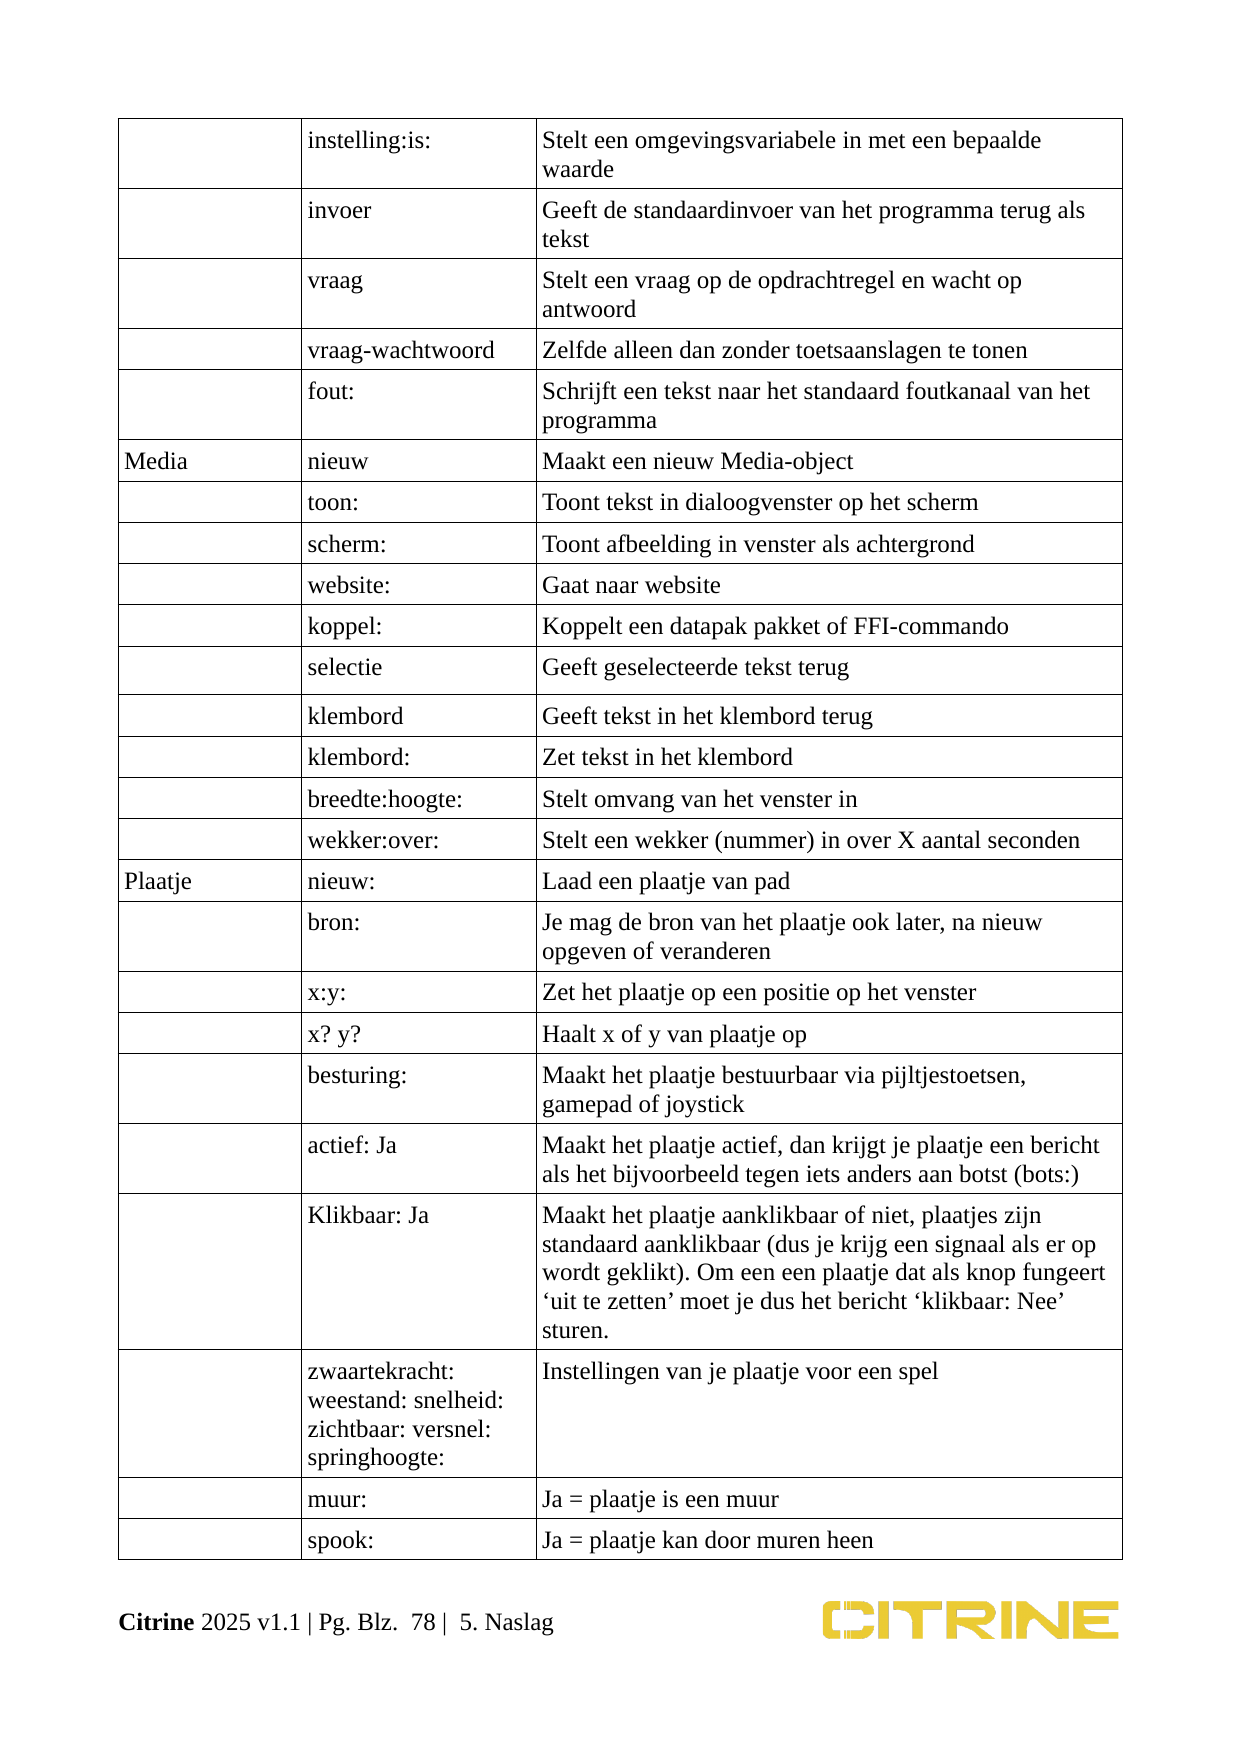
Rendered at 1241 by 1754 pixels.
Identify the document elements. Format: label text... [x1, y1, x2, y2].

table_cell [119, 1519, 301, 1559]
table_cell x:y: [302, 972, 536, 1012]
table_cell Stelt omvang van het venster in [537, 778, 1122, 818]
table_cell Toont afbeelding in venster als achtergrond [537, 523, 1122, 563]
table_cell Ja = plaatje is een muur [537, 1478, 1122, 1518]
table_cell vraag [302, 259, 536, 328]
table_cell vraag-wachtwoord [302, 329, 536, 369]
table_cell [119, 482, 301, 522]
table_cell Geeft geselecteerde tekst terug [537, 647, 1122, 694]
table_cell [119, 259, 301, 328]
table_cell Maakt het plaatje actief, dan krijgt je plaatje een bericht als het bijvoorbeeld tegen iets anders aan botst (bots:) [537, 1124, 1122, 1193]
table_cell Koppelt een datapak pakket of FFI-commando [537, 605, 1122, 646]
table_cell Gaat naar website [537, 564, 1122, 604]
table_cell [119, 695, 301, 736]
table_cell fout: [302, 370, 536, 439]
table_cell Instellingen van je plaatje voor een spel [537, 1350, 1122, 1477]
table_cell [119, 564, 301, 604]
table_cell Media [119, 440, 301, 481]
table_cell website: [302, 564, 536, 604]
table_cell Haalt x of y van plaatje op [537, 1013, 1122, 1053]
table_cell [119, 778, 301, 818]
table_cell nieuw [302, 440, 536, 481]
table_cell [119, 902, 301, 971]
table_cell spook: [302, 1519, 536, 1559]
table_cell [119, 189, 301, 258]
table_cell [119, 605, 301, 646]
table_cell Maakt het plaatje bestuurbaar via pijltjestoetsen, gamepad of joystick [537, 1054, 1122, 1123]
table_cell Stelt een wekker (nummer) in over X aantal seconden [537, 819, 1122, 859]
table_cell x? y? [302, 1013, 536, 1053]
table_cell Geeft de standaardinvoer van het programma terug als tekst [537, 189, 1122, 258]
table_cell Klikbaar: Ja [302, 1194, 536, 1349]
picture [822, 1601, 1119, 1639]
table_cell actief: Ja [302, 1124, 536, 1193]
table_cell Maakt een nieuw Media-object [537, 440, 1122, 481]
table_cell nieuw: [302, 860, 536, 901]
table_cell wekker:over: [302, 819, 536, 859]
table_cell muur: [302, 1478, 536, 1518]
table_cell [119, 523, 301, 563]
table_cell klembord: [302, 737, 536, 777]
table_cell Maakt het plaatje aanklikbaar of niet, plaatjes zijn standaard aanklikbaar (dus je krijg een signaal als er op wordt geklikt). Om een een plaatje dat als knop fungeert ‘uit te zetten’ moet je dus het bericht ‘klikbaar: Nee’ sturen. [537, 1194, 1122, 1349]
table_cell Ja = plaatje kan door muren heen [537, 1519, 1122, 1559]
table_cell Zet het plaatje op een positie op het venster [537, 972, 1122, 1012]
table_cell [119, 1350, 301, 1477]
table_cell [119, 1194, 301, 1349]
table_cell Plaatje [119, 860, 301, 901]
table_cell [119, 737, 301, 777]
table_cell Schrijft een tekst naar het standaard foutkanaal van het programma [537, 370, 1122, 439]
table_cell koppel: [302, 605, 536, 646]
table_cell [119, 1124, 301, 1193]
table_cell Zelfde alleen dan zonder toetsaanslagen te tonen [537, 329, 1122, 369]
table_cell [119, 647, 301, 694]
table_cell invoer [302, 189, 536, 258]
table_cell selectie [302, 647, 536, 694]
table_cell Laad een plaatje van pad [537, 860, 1122, 901]
table_cell [119, 329, 301, 369]
table_cell Geeft tekst in het klembord terug [537, 695, 1122, 736]
table_cell [119, 1478, 301, 1518]
table_cell Je mag de bron van het plaatje ook later, na nieuw opgeven of veranderen [537, 902, 1122, 971]
table_cell instelling:is: [302, 119, 536, 188]
table_cell [119, 972, 301, 1012]
table_cell Zet tekst in het klembord [537, 737, 1122, 777]
table_cell bron: [302, 902, 536, 971]
table_cell Stelt een vraag op de opdrachtregel en wacht op antwoord [537, 259, 1122, 328]
table_cell [119, 370, 301, 439]
table_cell toon: [302, 482, 536, 522]
table_cell breedte:hoogte: [302, 778, 536, 818]
table_cell scherm: [302, 523, 536, 563]
table_cell [119, 119, 301, 188]
table_cell [119, 1013, 301, 1053]
table_cell klembord [302, 695, 536, 736]
table_cell Stelt een omgevingsvariabele in met een bepaalde waarde [537, 119, 1122, 188]
table_cell zwaartekracht: weestand: snelheid: zichtbaar: versnel: springhoogte: [302, 1350, 536, 1477]
table_cell Toont tekst in dialoogvenster op het scherm [537, 482, 1122, 522]
table_cell besturing: [302, 1054, 536, 1123]
table_cell [119, 1054, 301, 1123]
table_cell [119, 819, 301, 859]
